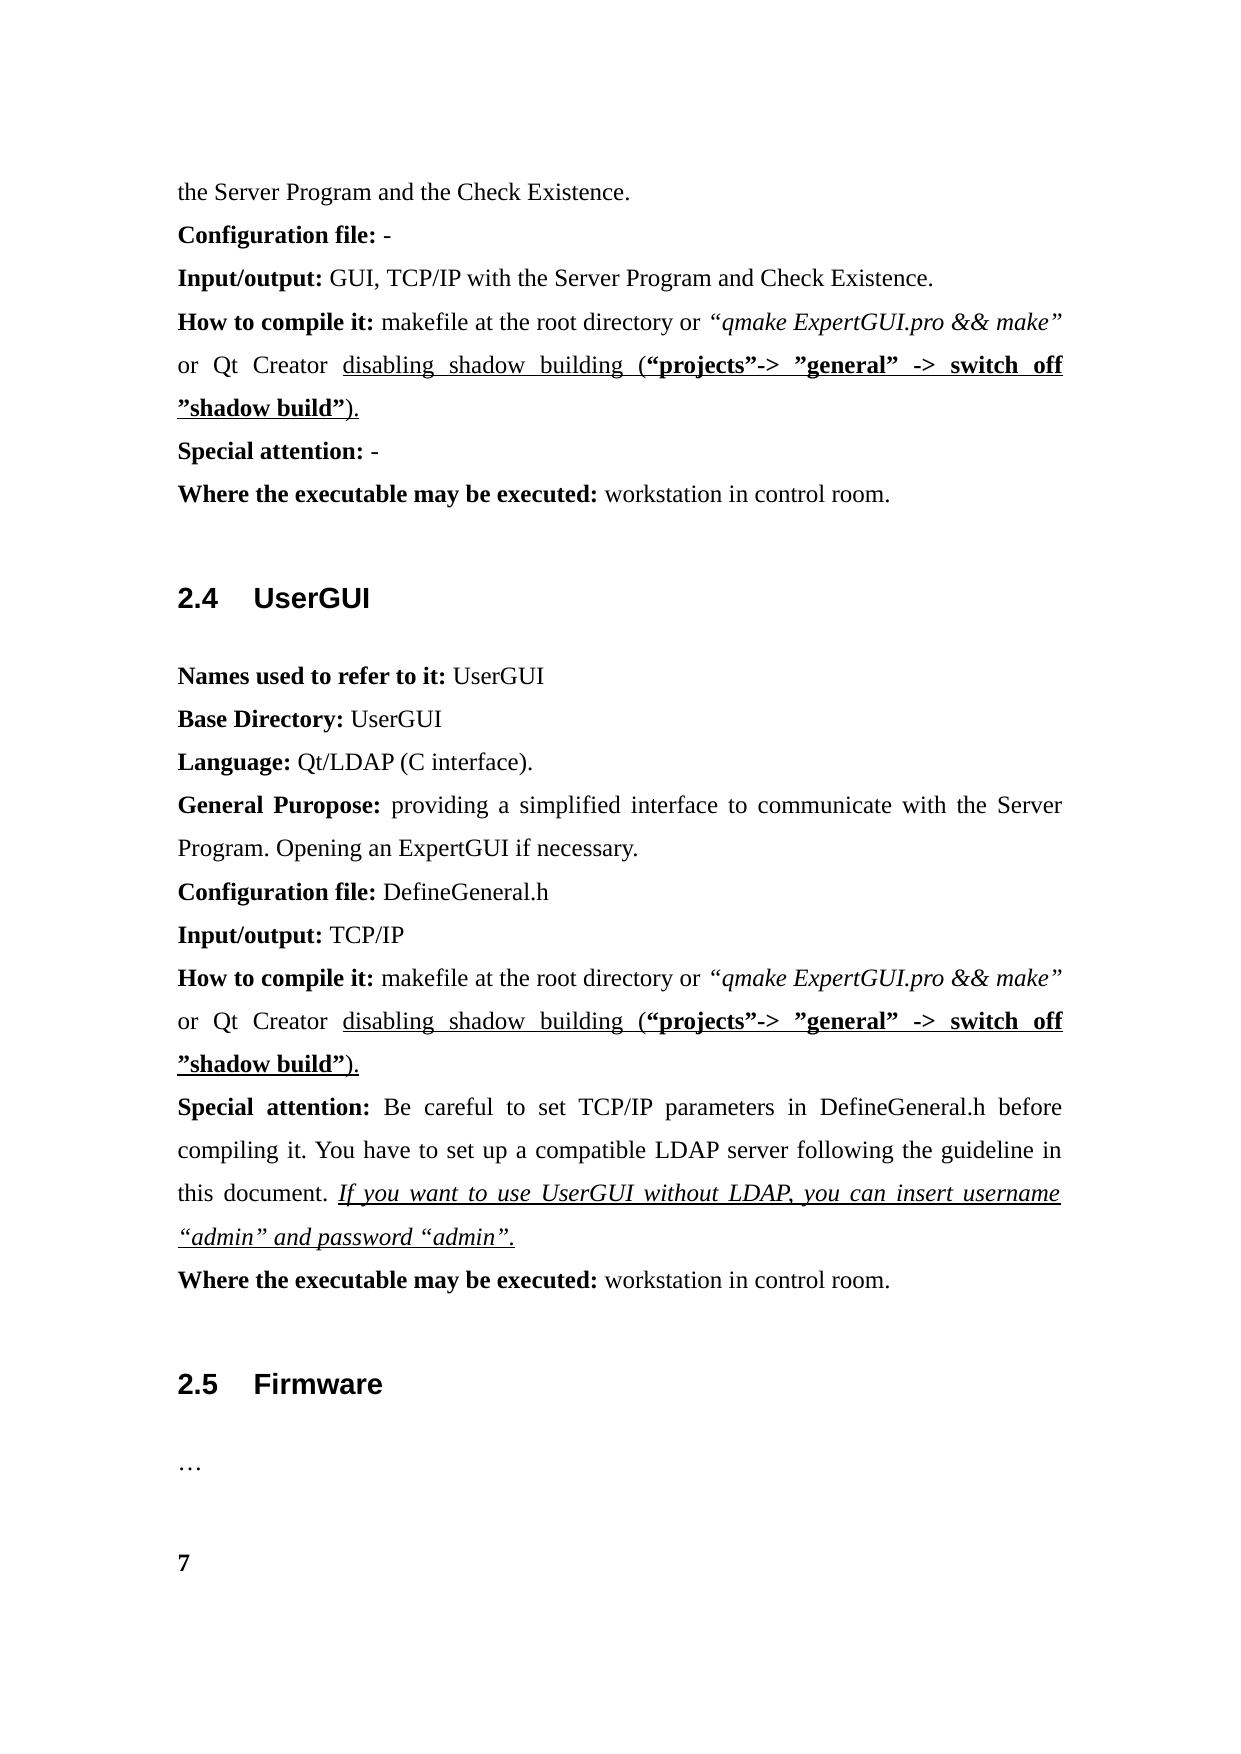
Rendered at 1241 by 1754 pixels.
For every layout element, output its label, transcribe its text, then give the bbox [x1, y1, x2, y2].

text Input/output: TCP/IP [177, 920, 1063, 948]
text General Puropose: providing a simplified interface to communicate with the Server Program. Opening an ExpertGUI if necessary. [177, 790, 1063, 862]
subtitle Firmware [177, 1367, 1063, 1401]
text Names used to refer to it: UserGUI [177, 661, 1063, 690]
text How to compile it: makefile at the root directory or “qmake ExpertGUI.pro && make” or Qt Creator disabling shadow building (“projects”-> ”general” -> switch off ”shadow build”). [177, 963, 1063, 1078]
text Language: Qt/LDAP (C interface). [177, 747, 1063, 776]
text Special attention: - [177, 436, 1063, 465]
text Configuration file: - [177, 220, 1063, 249]
text Base Directory: UserGUI [177, 704, 1063, 733]
text the Server Program and the Check Existence. [177, 177, 1063, 206]
text Where the executable may be executed: workstation in control room. [177, 479, 1063, 508]
text How to compile it: makefile at the root directory or “qmake ExpertGUI.pro && make” or Qt Creator disabling shadow building (“projects”-> ”general” -> switch off ”shadow build”). [177, 307, 1063, 422]
subtitle UserGUI [177, 581, 1063, 615]
text Where the executable may be executed: workstation in control room. [177, 1265, 1063, 1293]
text … [177, 1447, 1063, 1476]
text Input/output: GUI, TCP/IP with the Server Program and Check Existence. [177, 263, 1063, 292]
text Configuration file: DefineGeneral.h [177, 877, 1063, 905]
text Special attention: Be careful to set TCP/IP parameters in DefineGeneral.h before compiling it. You have to set up a compatible LDAP server following the guideline in this document. If you want to use UserGUI without LDAP, you can insert username “admin” and password “admin”. [177, 1092, 1063, 1250]
